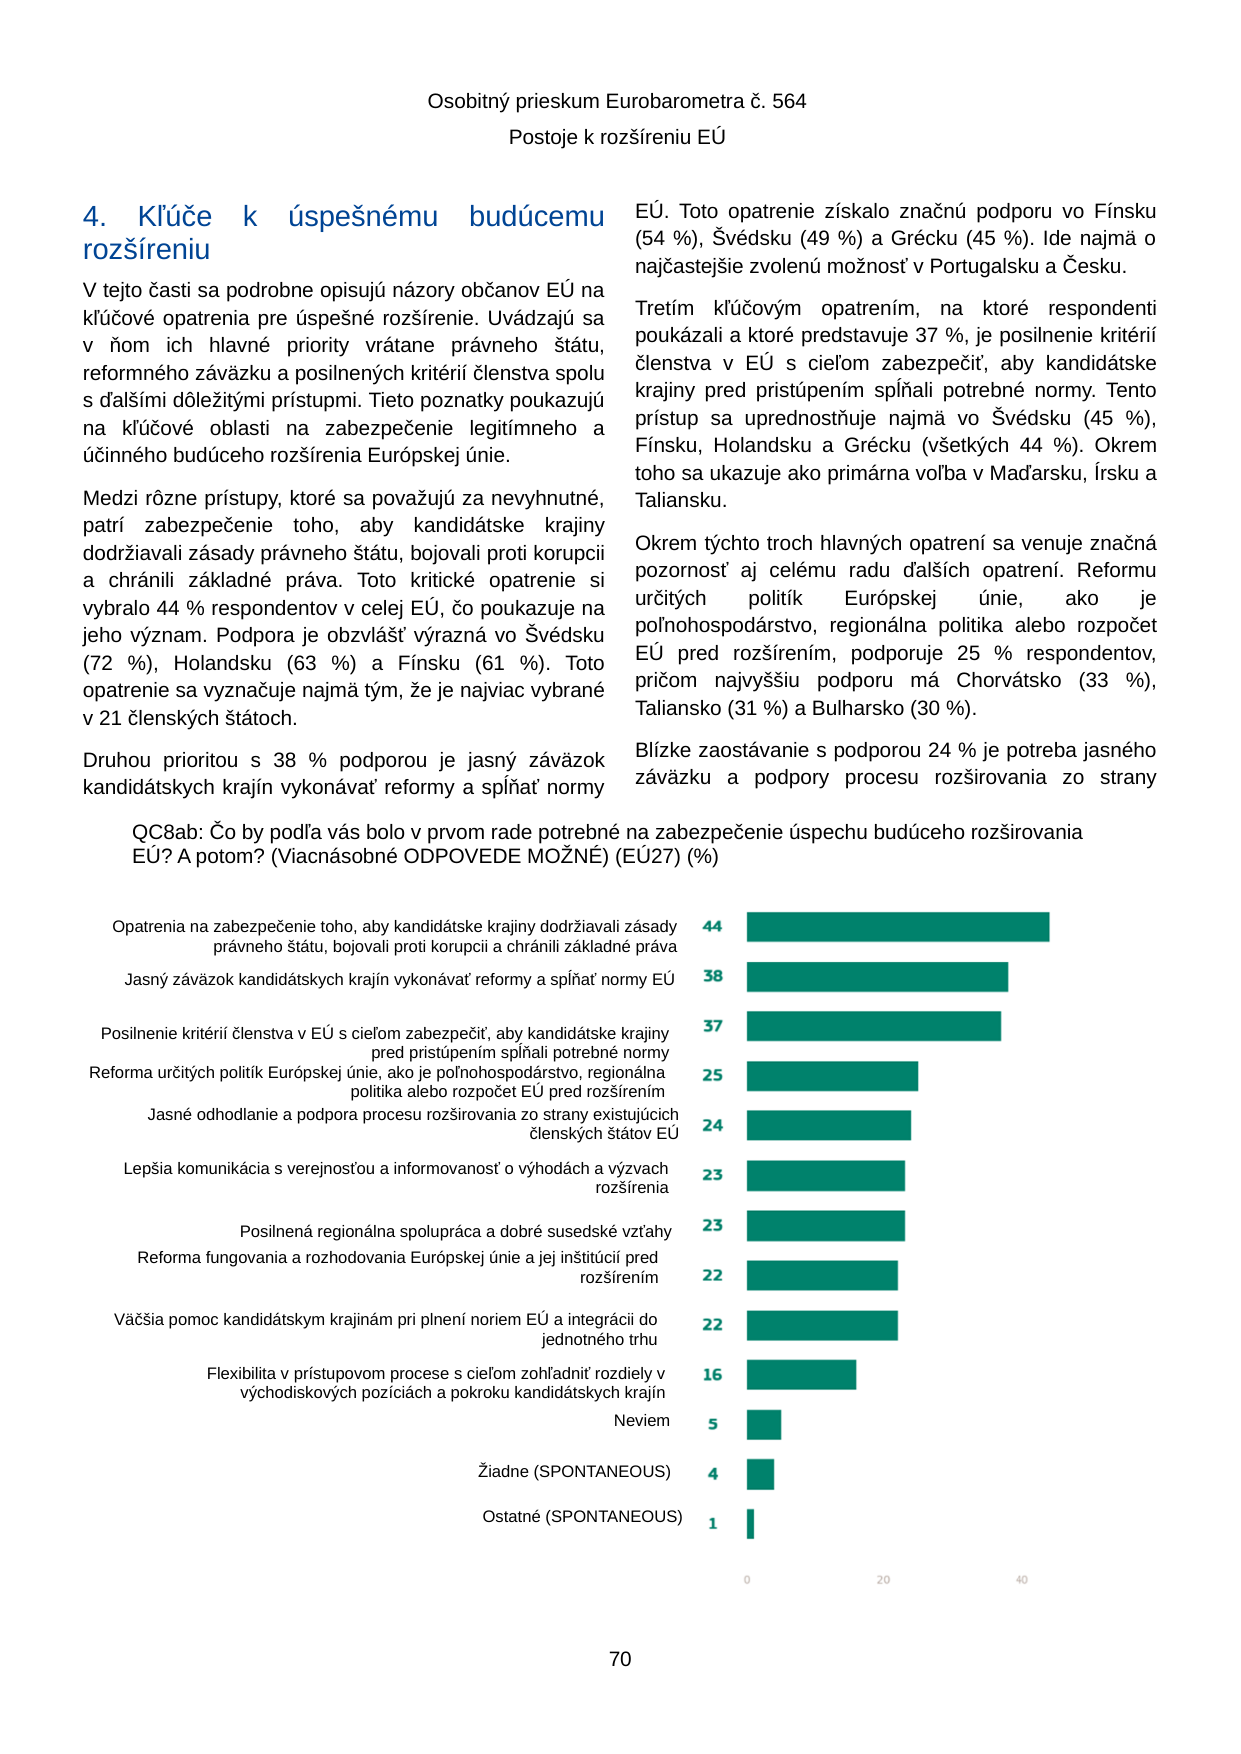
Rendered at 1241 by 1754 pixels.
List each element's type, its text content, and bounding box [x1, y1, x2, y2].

picture [689, 892, 1129, 1598]
text EÚ. Toto opatrenie získalo značnú podporu vo Fínsku (54 %), Švédsku (49 %) a Grécku (45 %). Ide najmä o najčastejšie zvolenú možnosť v Portugalsku a Česku. [635, 199, 1157, 278]
text Okrem týchto troch hlavných opatrení sa venuje značná pozornosť aj celému radu ďalších opatrení. Reformu určitých politík Európskej únie, ako je poľnohospodárstvo, regionálna politika alebo rozpočet EÚ pred rozšírením, podporuje 25 % respondentov, pričom najvyššiu podporu má Chorvátsko (33 %), Taliansko (31 %) a Bulharsko (30 %). [635, 530, 1157, 719]
text V tejto časti sa podrobne opisujú názory občanov EÚ na kľúčové opatrenia pre úspešné rozšírenie. Uvádzajú sa v ňom ich hlavné priority vrátane právneho štátu, reformného záväzku a posilnených kritérií členstva spolu s ďalšími dôležitými prístupmi. Tieto poznatky poukazujú na kľúčové oblasti na zabezpečenie legitímneho a účinného budúceho rozšírenia Európskej únie. [83, 278, 605, 467]
text Medzi rôzne prístupy, ktoré sa považujú za nevyhnutné, patrí zabezpečenie toho, aby kandidátske krajiny dodržiavali zásady právneho štátu, bojovali proti korupcii a chránili základné práva. Toto kritické opatrenie si vybralo 44 % respondentov v celej EÚ, čo poukazuje na jeho význam. Podpora je obzvlášť výrazná vo Švédsku (72 %), Holandsku (63 %) a Fínsku (61 %). Toto opatrenie sa vyznačuje najmä tým, že je najviac vybrané v 21 členských štátoch. [83, 485, 605, 729]
text Druhou prioritou s 38 % podporou je jasný záväzok kandidátskych krajín vykonávať reformy a spĺňať normy [83, 747, 605, 799]
text Tretím kľúčovým opatrením, na ktoré respondenti poukázali a ktoré predstavuje 37 %, je posilnenie kritérií členstva v EÚ s cieľom zabezpečiť, aby kandidátske krajiny pred pristúpením spĺňali potrebné normy. Tento prístup sa uprednostňuje najmä vo Švédsku (45 %), Fínsku, Holandsku a Grécku (všetkých 44 %). Okrem toho sa ukazuje ako primárna voľba v Maďarsku, Írsku a Taliansku. [635, 296, 1157, 512]
text Blízke zaostávanie s podporou 24 % je potreba jasného záväzku a podpory procesu rozširovania zo strany [635, 737, 1157, 789]
subtitle 4. Kľúče k úspešnému budúcemu rozšíreniu [83, 199, 605, 266]
